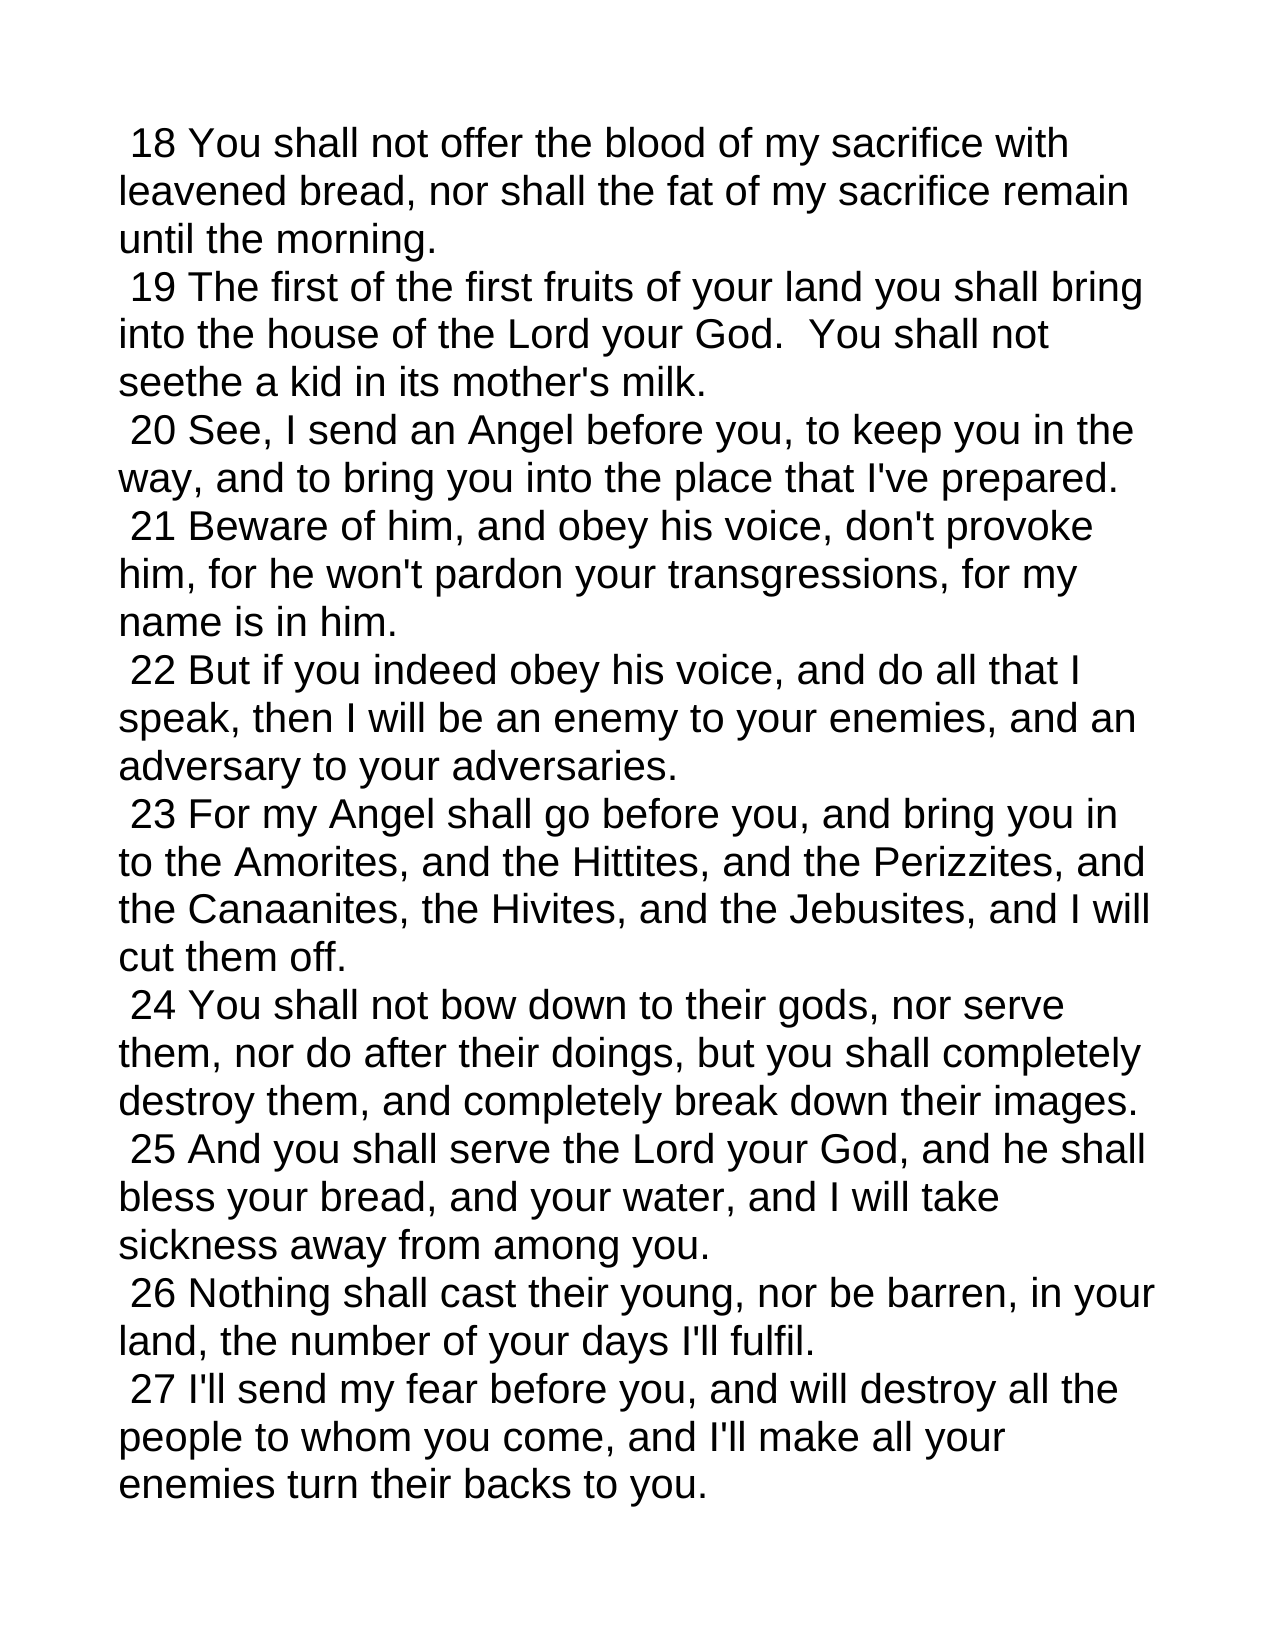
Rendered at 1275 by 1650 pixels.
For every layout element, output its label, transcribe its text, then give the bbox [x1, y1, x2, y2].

text 20 See, I send an Angel before you, to keep you in the way, and to bring you into the place that I've prepared. [118, 406, 1157, 501]
text 22 But if you indeed obey his voice, and do all that I speak, then I will be an enemy to your enemies, and an adversary to your adversaries. [118, 645, 1157, 789]
text 24 You shall not bow down to their gods, nor serve them, nor do after their doings, but you shall completely destroy them, and completely break down their images. [118, 981, 1157, 1124]
text 23 For my Angel shall go before you, and bring you in to the Amorites, and the Hittites, and the Perizzites, and the Canaanites, the Hivites, and the Jebusites, and I will cut them off. [118, 789, 1157, 981]
text 18 You shall not offer the blood of my sacrifice with leavened bread, nor shall the fat of my sacrifice remain until the morning. [118, 118, 1157, 262]
text 25 And you shall serve the Lord your God, and he shall bless your bread, and your water, and I will take sickness away from among you. [118, 1124, 1157, 1268]
text 19 The first of the first fruits of your land you shall bring into the house of the Lord your God. You shall not seethe a kid in its mother's milk. [118, 262, 1157, 406]
text 26 Nothing shall cast their young, nor be barren, in your land, the number of your days I'll fulfil. [118, 1268, 1157, 1364]
text 27 I'll send my fear before you, and will destroy all the people to whom you come, and I'll make all your enemies turn their backs to you. [118, 1364, 1157, 1508]
text 21 Beware of him, and obey his voice, don't provoke him, for he won't pardon your transgressions, for my name is in him. [118, 501, 1157, 645]
